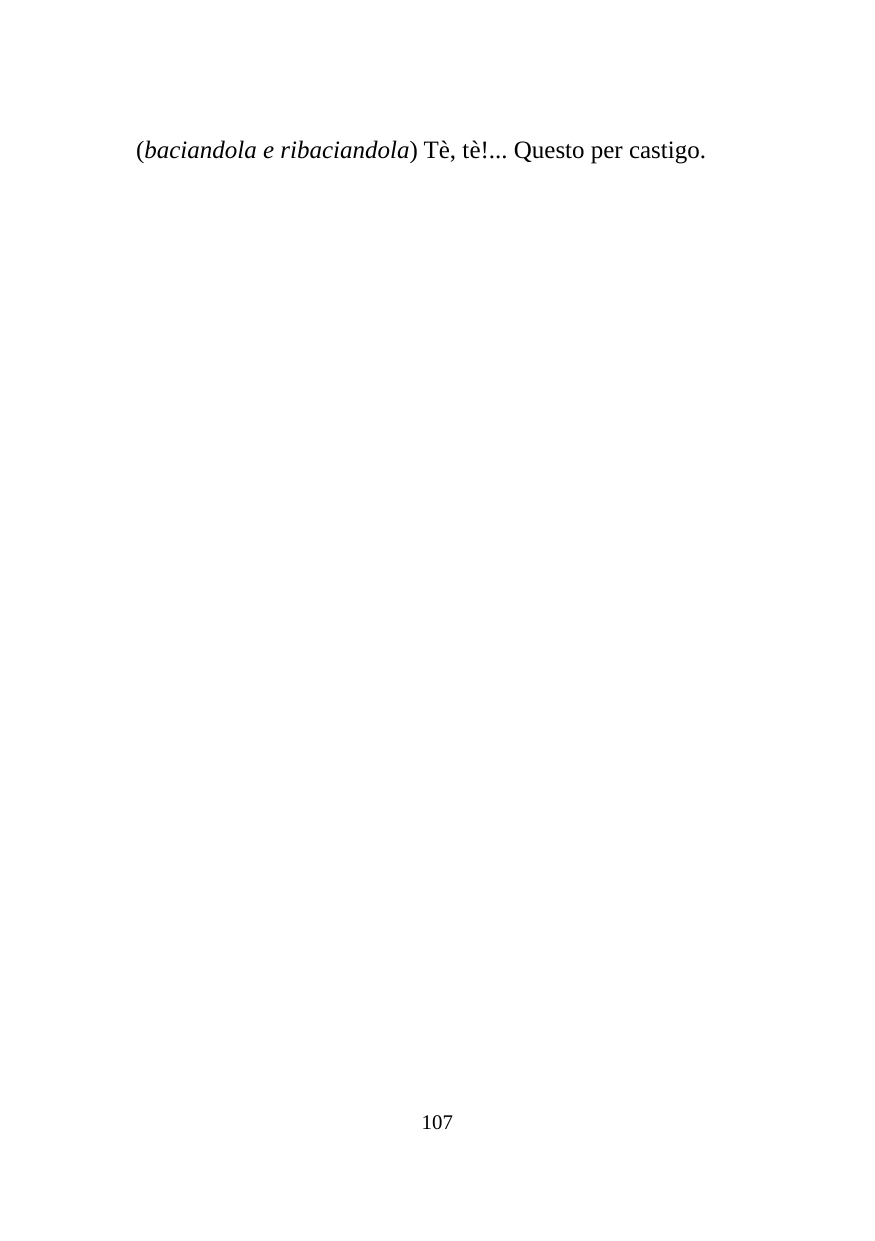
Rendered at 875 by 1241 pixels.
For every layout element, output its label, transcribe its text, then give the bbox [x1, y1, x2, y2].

text (baciandola e ribaciandola) Tè, tè!... Questo per castigo. [106, 135, 768, 164]
